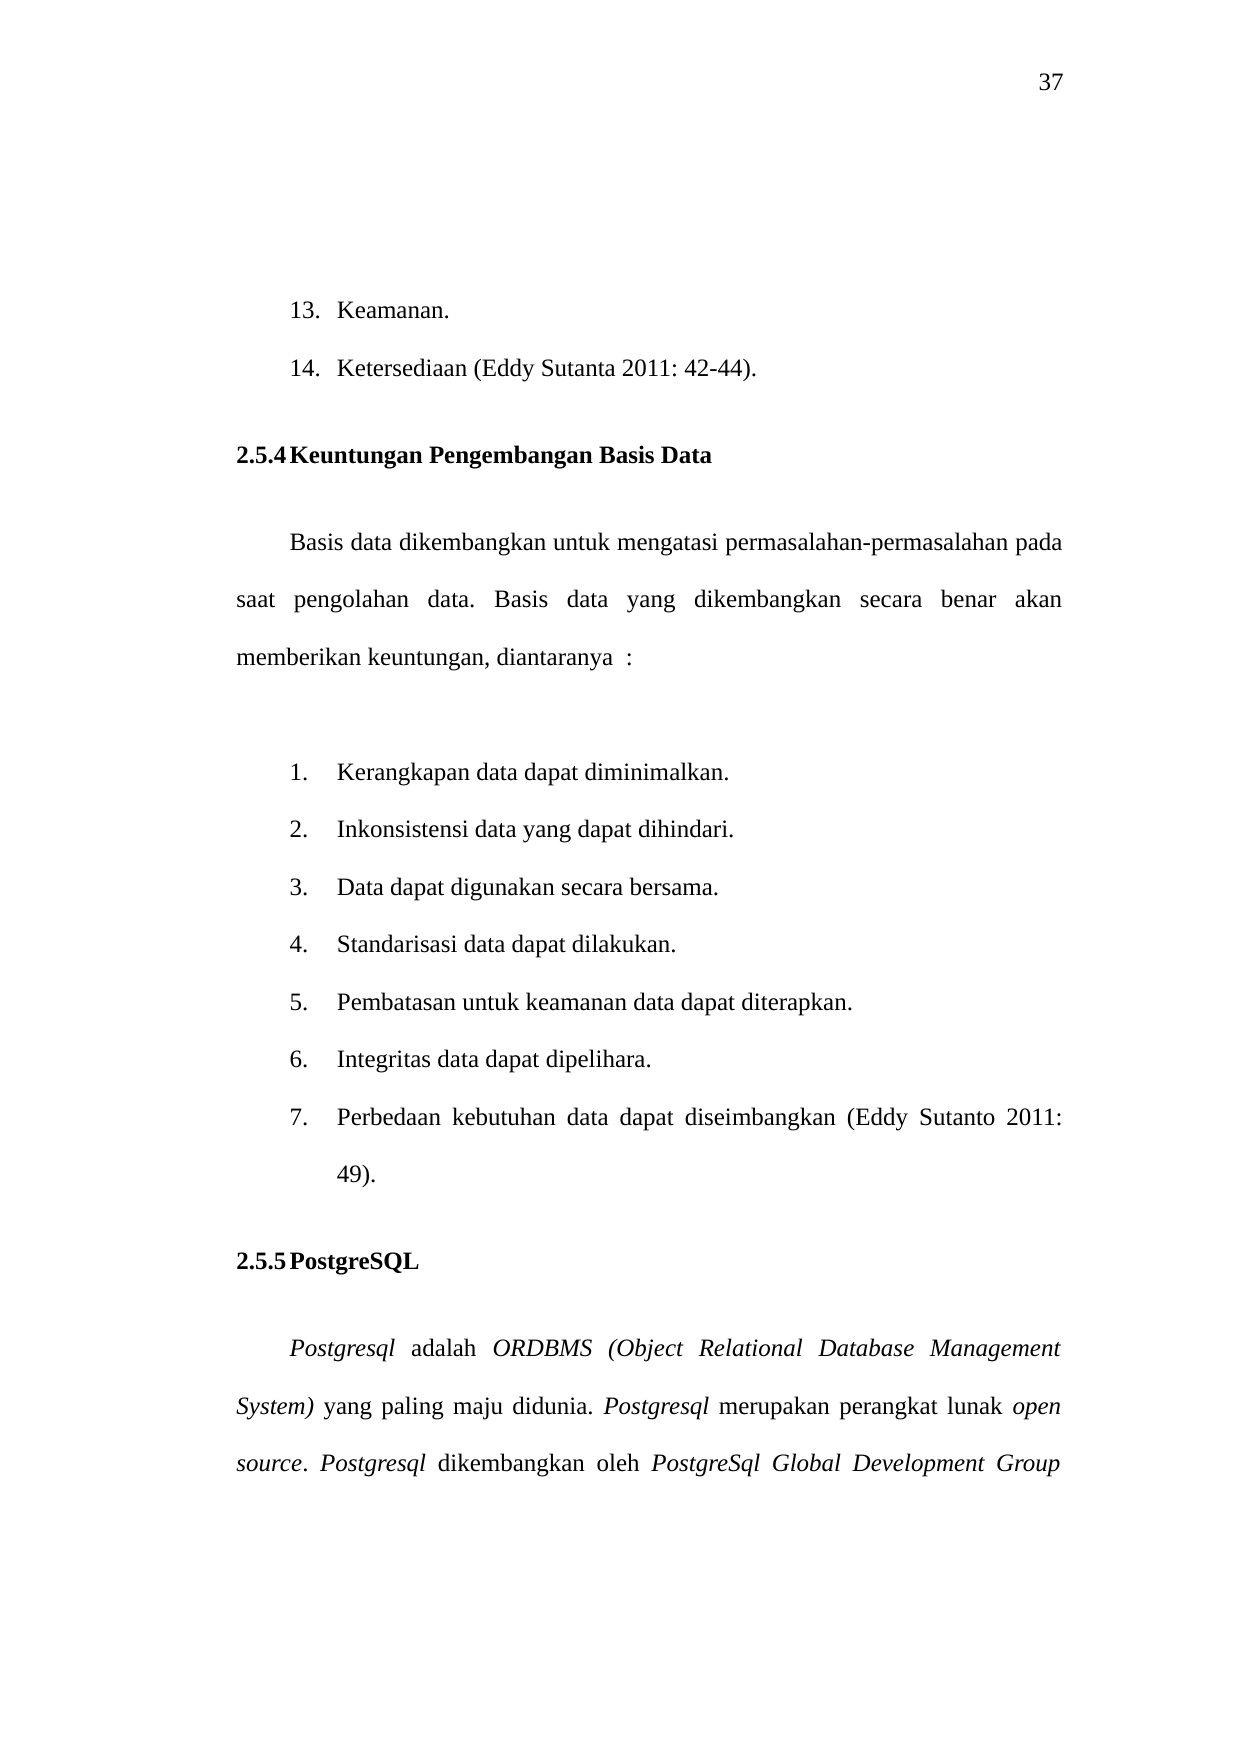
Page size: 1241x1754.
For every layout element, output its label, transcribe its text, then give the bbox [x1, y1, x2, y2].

list Data dapat digunakan secara bersama. [289, 872, 1063, 901]
text Basis data dikembangkan untuk mengatasi permasalahan-permasalahan pada saat pengolahan data. Basis data yang dikembangkan secara benar akan memberikan keuntungan, diantaranya : [236, 527, 1063, 671]
list Standarisasi data dapat dilakukan. [289, 929, 1063, 958]
subtitle 2.5.4 Keuntungan Pengembangan Basis Data [236, 440, 1063, 468]
list Ketersediaan (Eddy Sutanta 2011: 42-44). [289, 353, 1063, 382]
list Integritas data dapat dipelihara. [289, 1044, 1063, 1073]
list Pembatasan untuk keamanan data dapat diterapkan. [289, 987, 1063, 1016]
list Kerangkapan data dapat diminimalkan. [289, 757, 1063, 786]
text Postgresql adalah ORDBMS (Object Relational Database Management System) yang paling maju didunia. Postgresql merupakan perangkat lunak open source. Postgresql dikembangkan oleh PostgreSql Global Development Group [236, 1333, 1063, 1477]
list Perbedaan kebutuhan data dapat diseimbangkan (Eddy Sutanto 2011: 49). [289, 1102, 1063, 1188]
subtitle 2.5.5 PostgreSQL [236, 1246, 1063, 1275]
list Keamanan. [289, 295, 1063, 324]
list Inkonsistensi data yang dapat dihindari. [289, 814, 1063, 843]
